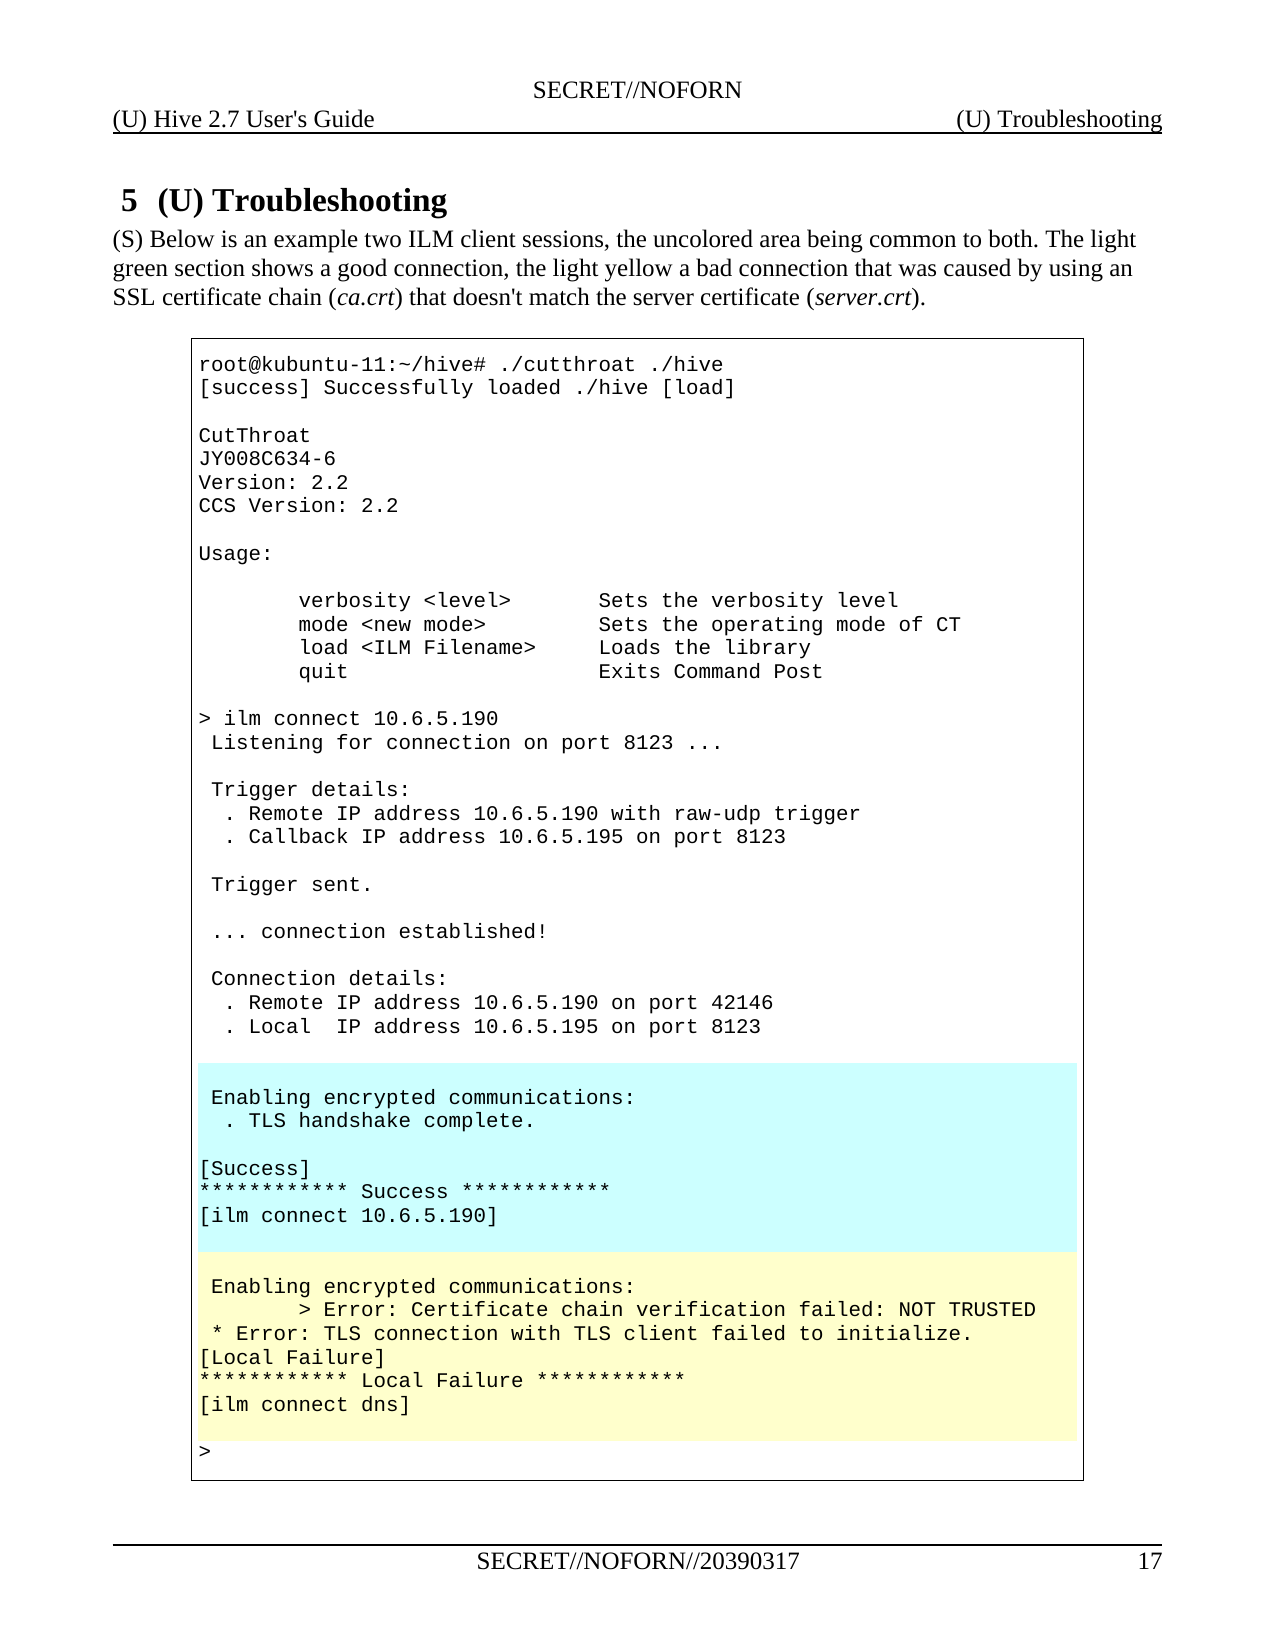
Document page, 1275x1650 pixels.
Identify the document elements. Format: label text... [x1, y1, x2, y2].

text ************ Success ************ [198, 1181, 1077, 1205]
text . Local IP address 10.6.5.195 on port 8123 [198, 1016, 1077, 1039]
subtitle (U) Troubleshooting [112, 180, 1162, 218]
text Trigger details: [198, 779, 1077, 803]
text > ilm connect 10.6.5.190 [198, 708, 1077, 732]
text (S) Below is an example two ILM client sessions, the uncolored area being common to both. The light green section shows a good connection, the light yellow a bad connection that was caused by using an SSL certificate chain (ca.crt) that doesn't match the server certificate (server.crt). [112, 224, 1162, 311]
text load <ILM Filename> Loads the library [198, 637, 1077, 661]
text > Error: Certificate chain verification failed: NOT TRUSTED [198, 1299, 1077, 1323]
text Trigger sent. [198, 874, 1077, 897]
text [success] Successfully loaded ./hive [load] [198, 377, 1077, 401]
text mode <new mode> Sets the operating mode of CT [198, 614, 1077, 637]
text Usage: [198, 543, 1077, 566]
text > [198, 1441, 1077, 1465]
text root@kubuntu-11:~/hive# ./cutthroat ./hive [198, 354, 1077, 377]
text [Local Failure] [198, 1347, 1077, 1370]
text ... connection established! [198, 921, 1077, 945]
text Version: 2.2 [198, 472, 1077, 496]
text quit Exits Command Post [198, 661, 1077, 685]
text . TLS handshake complete. [198, 1110, 1077, 1134]
text Listening for connection on port 8123 ... [198, 732, 1077, 756]
text [ilm connect dns] [198, 1394, 1077, 1418]
text . Callback IP address 10.6.5.195 on port 8123 [198, 827, 1077, 850]
text CutThroat [198, 424, 1077, 448]
text verbosity <level> Sets the verbosity level [198, 590, 1077, 614]
text ************ Local Failure ************ [198, 1370, 1077, 1394]
text . Remote IP address 10.6.5.190 on port 42146 [198, 992, 1077, 1016]
text . Remote IP address 10.6.5.190 with raw-udp trigger [198, 803, 1077, 827]
text [ilm connect 10.6.5.190] [198, 1205, 1077, 1228]
text JY008C634-6 [198, 448, 1077, 472]
text Enabling encrypted communications: [198, 1276, 1077, 1299]
text Connection details: [198, 968, 1077, 992]
text Enabling encrypted communications: [198, 1087, 1077, 1110]
text CCS Version: 2.2 [198, 496, 1077, 519]
text * Error: TLS connection with TLS client failed to initialize. [198, 1323, 1077, 1347]
text [Success] [198, 1158, 1077, 1181]
